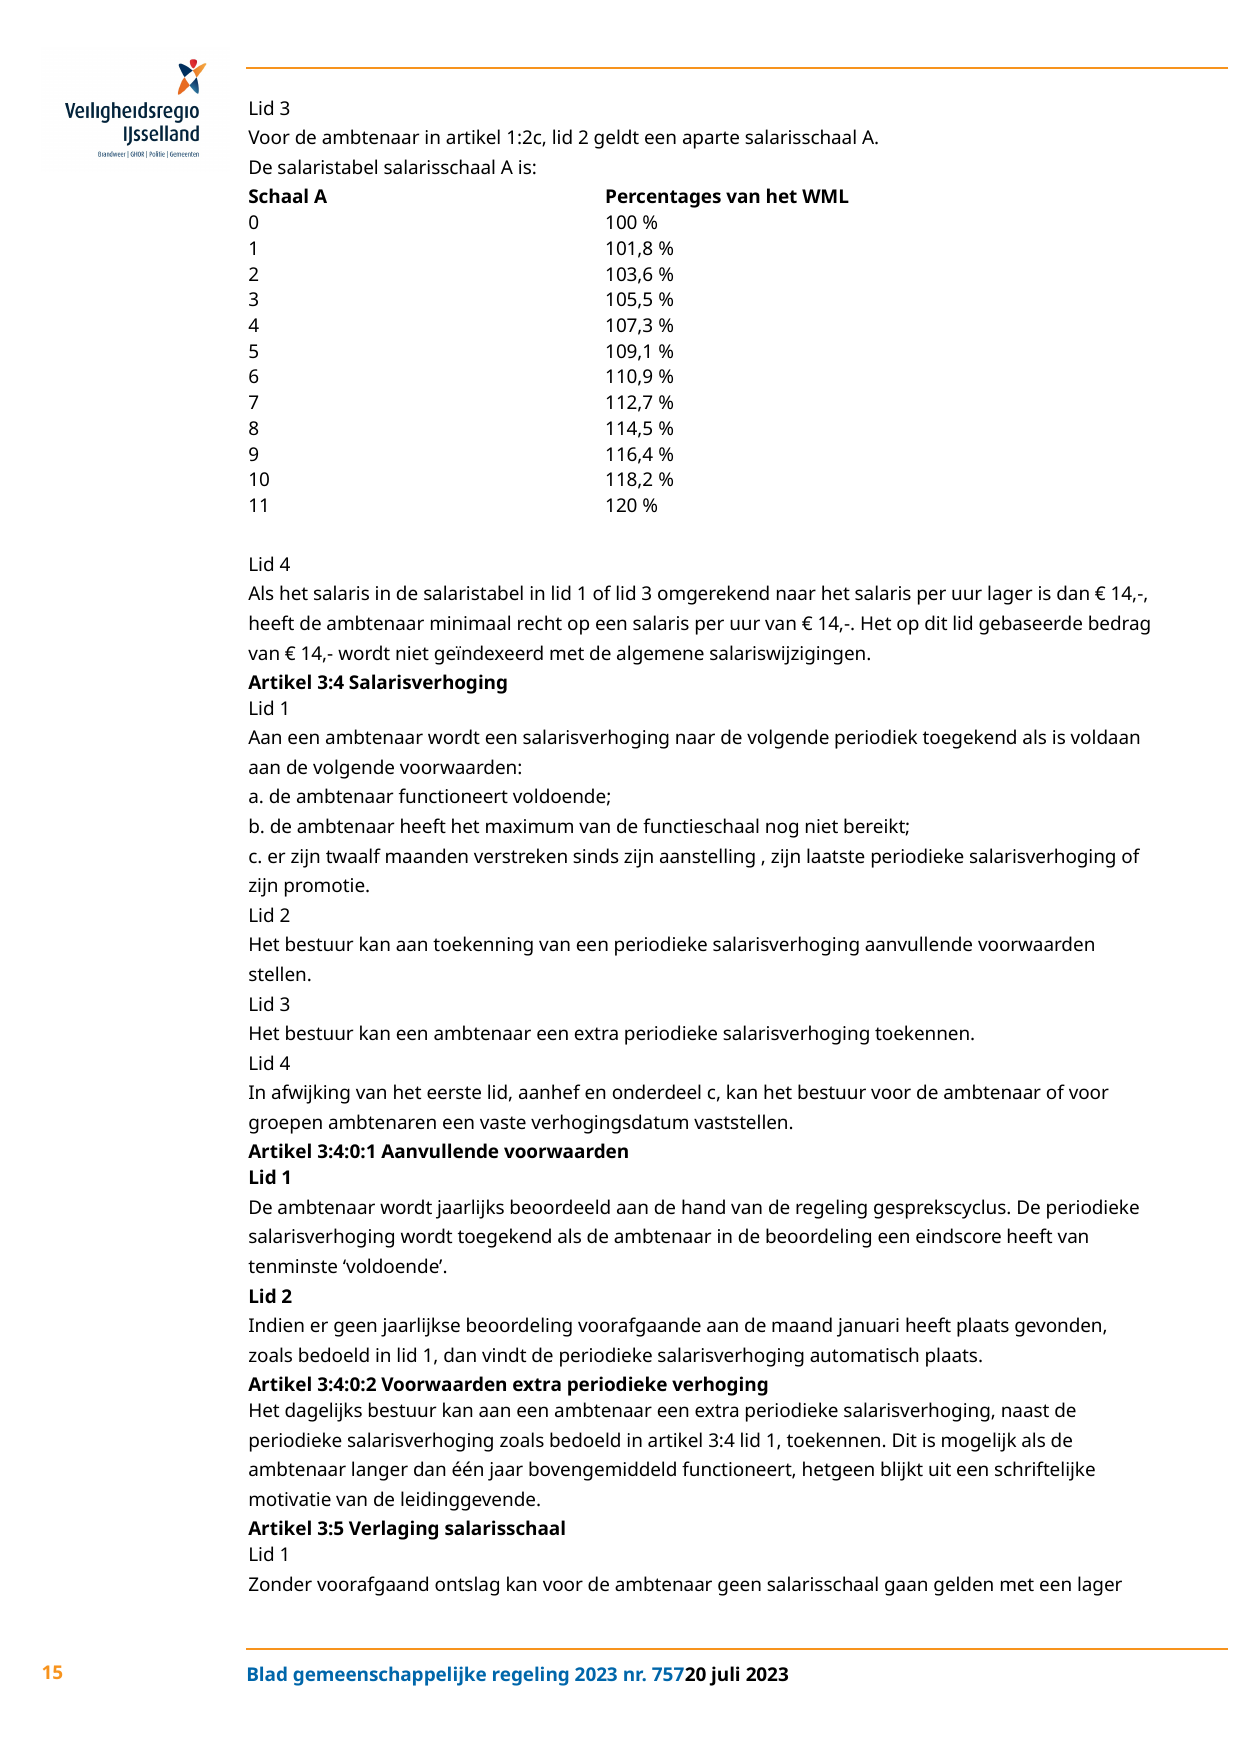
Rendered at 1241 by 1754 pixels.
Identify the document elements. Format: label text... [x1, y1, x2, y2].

table_cell 7 [248, 390, 605, 415]
table_cell 0 [248, 209, 605, 235]
text Artikel 3:4 Salarisverhoging [248, 669, 1152, 695]
picture [41, 47, 231, 172]
text Indien er geen jaarlijkse beoordeling voorafgaande aan de maand januari heeft plaats gevonden, zoals bedoeld in lid 1, dan vindt de periodieke salarisverhoging automatisch plaats. [248, 1312, 1152, 1368]
text a. de ambtenaar functioneert voldoende; [248, 784, 1152, 809]
table_cell 1 [248, 235, 605, 261]
text b. de ambtenaar heeft het maximum van de functieschaal nog niet bereikt; [248, 813, 1152, 839]
table_cell 116,4 % [605, 441, 1152, 467]
text Lid 2 [248, 902, 1152, 928]
text Lid 2 [248, 1283, 1152, 1308]
text Het dagelijks bestuur kan aan een ambtenaar een extra periodieke salarisverhoging, naast de periodieke salarisverhoging zoals bedoeld in artikel 3:4 lid 1, toekennen. Dit is mogelijk als de ambtenaar langer dan één jaar bovengemiddeld functioneert, hetgeen blijkt uit een schriftelijke motivatie van de leidinggevende. [248, 1397, 1152, 1512]
table_cell 100 % [605, 209, 1152, 235]
table_cell 118,2 % [605, 467, 1152, 492]
text Aan een ambtenaar wordt een salarisverhoging naar de volgende periodiek toegekend als is voldaan aan de volgende voorwaarden: [248, 724, 1152, 780]
table_cell 10 [248, 467, 605, 492]
text Lid 4 [248, 1050, 1152, 1076]
table_cell 112,7 % [605, 390, 1152, 415]
table_cell 8 [248, 415, 605, 441]
text Als het salaris in de salaristabel in lid 1 of lid 3 omgerekend naar het salaris per uur lager is dan € 14,-, heeft de ambtenaar minimaal recht op een salaris per uur van € 14,-. Het op dit lid gebaseerde bedrag van € 14,- wordt niet geïndexeerd met de algemene salariswijzigingen. [248, 581, 1152, 665]
table_cell 4 [248, 312, 605, 338]
table_cell 105,5 % [605, 287, 1152, 312]
table_cell 107,3 % [605, 312, 1152, 338]
text De ambtenaar wordt jaarlijks beoordeeld aan de hand van de regeling gesprekscyclus. De periodieke salarisverhoging wordt toegekend als de ambtenaar in de beoordeling een eindscore heeft van tenminste ‘voldoende’. [248, 1194, 1152, 1279]
text In afwijking van het eerste lid, aanhef en onderdeel c, kan het bestuur voor de ambtenaar of voor groepen ambtenaren een vaste verhogingsdatum vaststellen. [248, 1079, 1152, 1135]
table_cell 120 % [605, 493, 1152, 518]
text Artikel 3:4:0:1 Aanvullende voorwaarden [248, 1139, 1152, 1164]
text Lid 1 [248, 695, 1152, 721]
table_cell 114,5 % [605, 415, 1152, 441]
table_header Percentages van het WML [605, 184, 1152, 209]
table_cell 6 [248, 364, 605, 389]
table_cell 2 [248, 261, 605, 287]
table_cell 103,6 % [605, 261, 1152, 287]
table_cell 109,1 % [605, 338, 1152, 364]
text Voor de ambtenaar in artikel 1:2c, lid 2 geldt een aparte salarisschaal A. [248, 124, 1152, 150]
text Lid 3 [248, 991, 1152, 1017]
table_cell 101,8 % [605, 235, 1152, 261]
table_cell 9 [248, 441, 605, 467]
text De salaristabel salarisschaal A is: [248, 154, 1152, 180]
table_cell 3 [248, 287, 605, 312]
text Lid 1 [248, 1164, 1152, 1190]
text c. er zijn twaalf maanden verstreken sinds zijn aanstelling , zijn laatste periodieke salarisverhoging of zijn promotie. [248, 843, 1152, 898]
text Zonder voorafgaand ontslag kan voor de ambtenaar geen salarisschaal gaan gelden met een lager [248, 1571, 1152, 1597]
table_header Schaal A [248, 184, 605, 209]
text Artikel 3:4:0:2 Voorwaarden extra periodieke verhoging [248, 1372, 1152, 1397]
table_cell 11 [248, 493, 605, 518]
text Het bestuur kan een ambtenaar een extra periodieke salarisverhoging toekennen. [248, 1020, 1152, 1046]
text Het bestuur kan aan toekenning van een periodieke salarisverhoging aanvullende voorwaarden stellen. [248, 932, 1152, 987]
table_cell 5 [248, 338, 605, 364]
text Lid 4 [248, 551, 1152, 577]
text Lid 3 [248, 95, 1152, 121]
text Artikel 3:5 Verlaging salarisschaal [248, 1516, 1152, 1541]
text Lid 1 [248, 1541, 1152, 1567]
table_cell 110,9 % [605, 364, 1152, 389]
